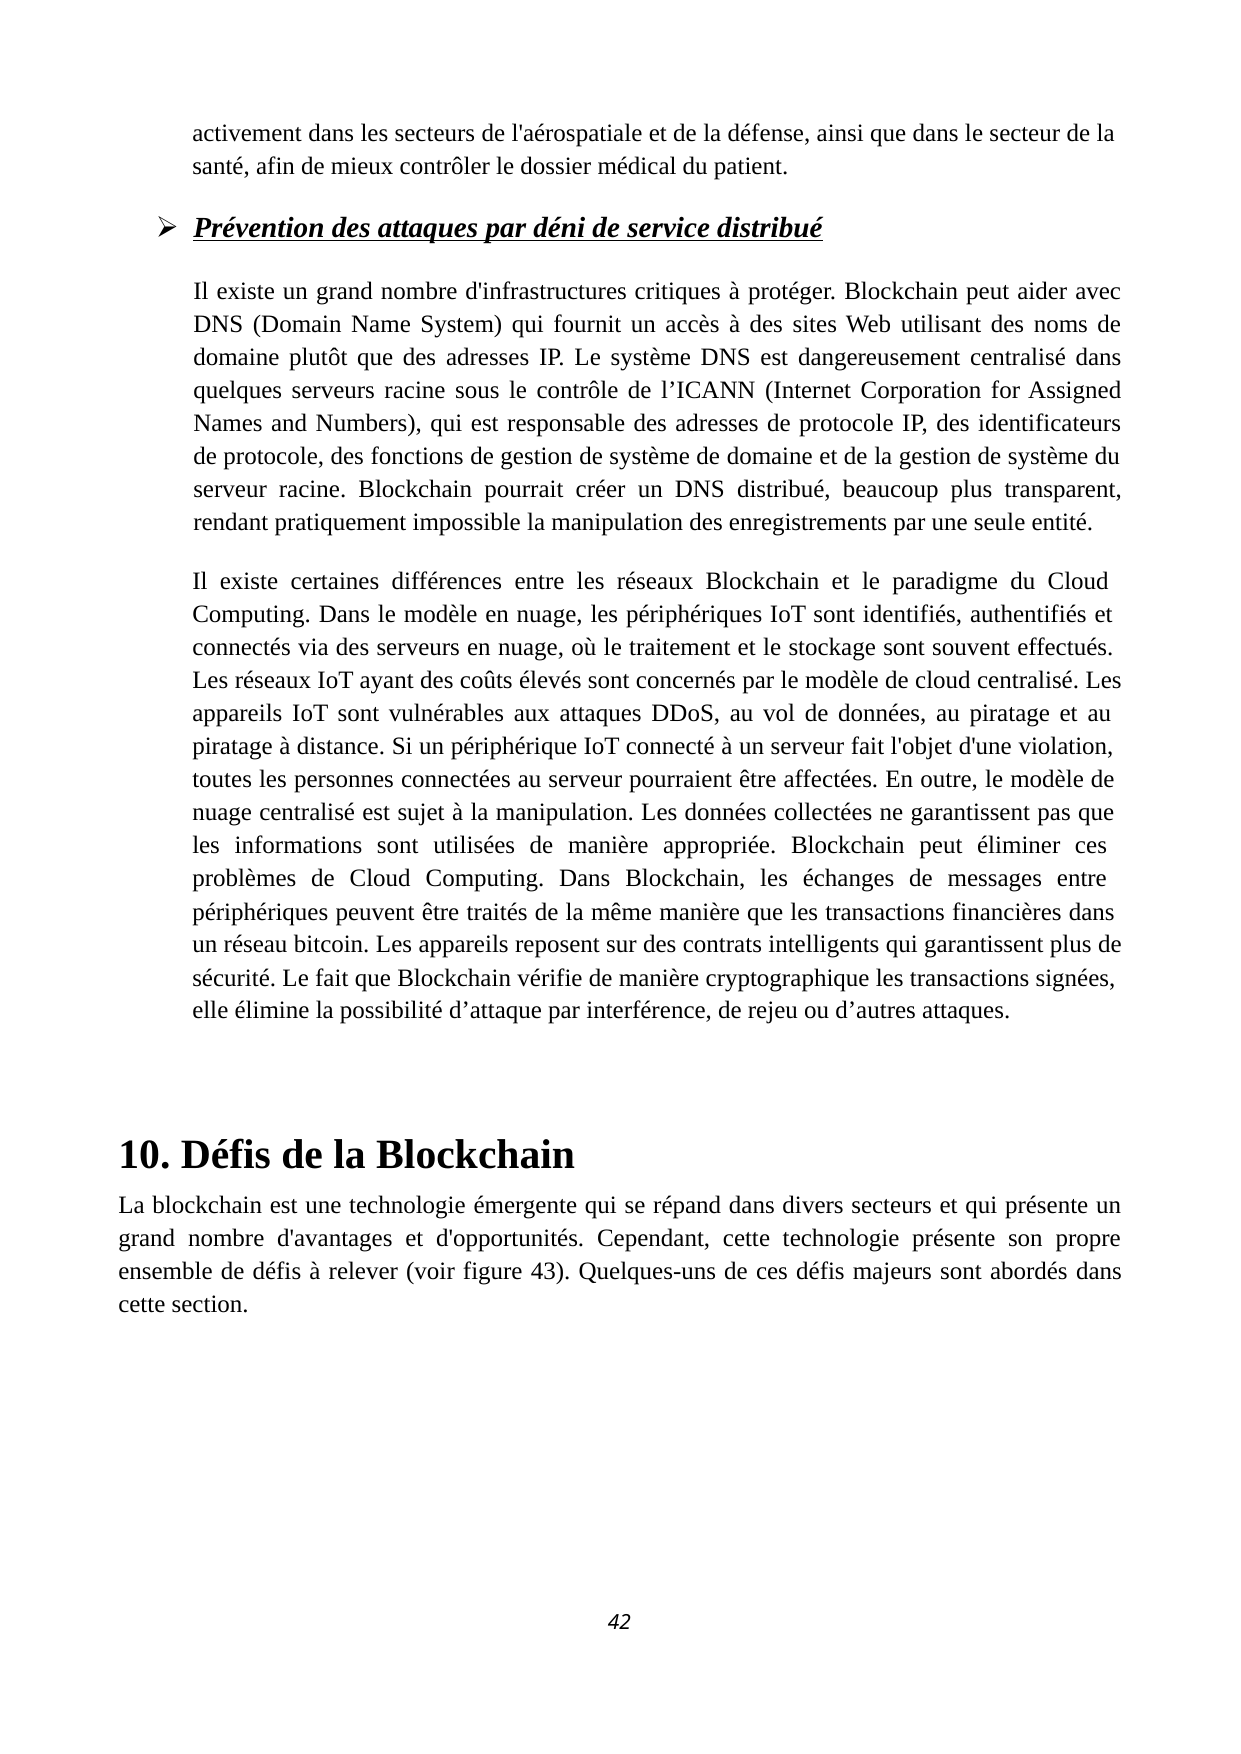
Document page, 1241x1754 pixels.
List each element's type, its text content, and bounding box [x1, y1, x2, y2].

text Il existe certaines différences entre les réseaux Blockchain et le paradigme du Cloud Computing. Dans le modèle en nuage, les périphériques IoT sont identifiés, authentifiés et connectés via des serveurs en nuage, où le traitement et le stockage sont souvent effectués. Les réseaux IoT ayant des coûts élevés sont concernés par le modèle de cloud centralisé. Les appareils IoT sont vulnérables aux attaques DDoS, au vol de données, au piratage et au piratage à distance. Si un périphérique IoT connecté à un serveur fait l'objet d'une violation, toutes les personnes connectées au serveur pourraient être affectées. En outre, le modèle de nuage centralisé est sujet à la manipulation. Les données collectées ne garantissent pas que les informations sont utilisées de manière appropriée. Blockchain peut éliminer ces problèmes de Cloud Computing. Dans Blockchain, les échanges de messages entre périphériques peuvent être traités de la même manière que les transactions financières dans un réseau bitcoin. Les appareils reposent sur des contrats intelligents qui garantissent plus de sécurité. Le fait que Blockchain vérifie de manière cryptographique les transactions signées, elle élimine la possibilité d’attaque par interférence, de rejeu ou d’autres attaques. [118, 566, 1122, 1024]
list Prévention des attaques par déni de service distribué [156, 211, 1122, 244]
list Il existe un grand nombre d'infrastructures critiques à protéger. Blockchain peut aider avec DNS (Domain Name System) qui fournit un accès à des sites Web utilisant des noms de domaine plutôt que des adresses IP. Le système DNS est dangereusement centralisé dans quelques serveurs racine sous le contrôle de l’ICANN (Internet Corporation for Assigned Names and Numbers), qui est responsable des adresses de protocole IP, des identificateurs de protocole, des fonctions de gestion de système de domaine et de la gestion de système du serveur racine. Blockchain pourrait créer un DNS distribué, beaucoup plus transparent, rendant pratiquement impossible la manipulation des enregistrements par une seule entité. [156, 276, 1122, 536]
text La blockchain est une technologie émergente qui se répand dans divers secteurs et qui présente un grand nombre d'avantages et d'opportunités. Cependant, cette technologie présente son propre ensemble de défis à relever (voir figure 43). Quelques-uns de ces défis majeurs sont abordés dans cette section. [118, 1190, 1122, 1318]
text activement dans les secteurs de l'aérospatiale et de la défense, ainsi que dans le secteur de la santé, afin de mieux contrôler le dossier médical du patient. [118, 118, 1122, 180]
subtitle 10. Défis de la Blockchain [118, 1129, 1122, 1177]
